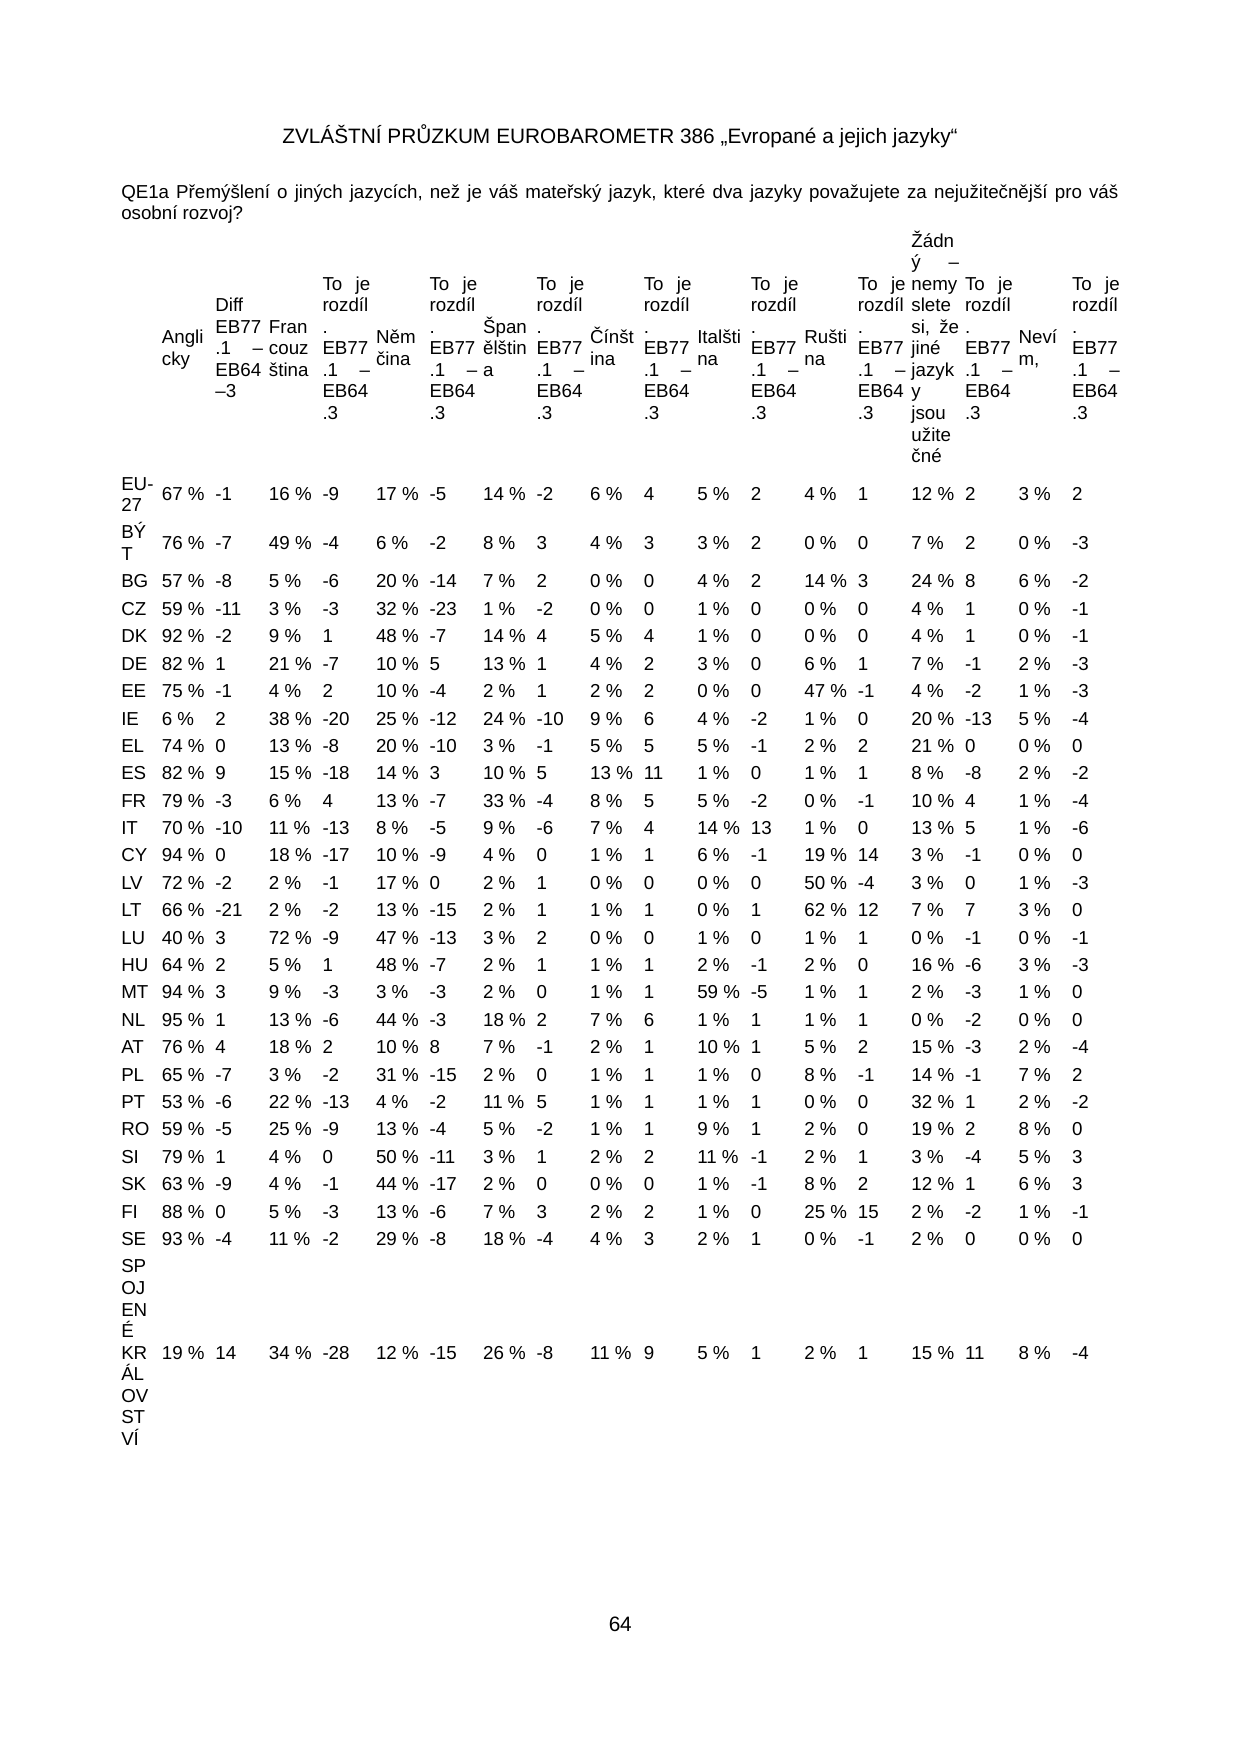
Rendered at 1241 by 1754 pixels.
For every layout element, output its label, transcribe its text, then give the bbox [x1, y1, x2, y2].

table_cell 1 [855, 759, 908, 787]
table_cell 1 % [1015, 869, 1069, 896]
table_cell 9 % [480, 814, 533, 841]
table_cell 20 % [373, 732, 426, 759]
table_cell —13 [319, 1088, 373, 1115]
table_cell 2 [534, 1006, 587, 1033]
table_cell Španělština [480, 226, 533, 469]
table_cell —5 [748, 978, 801, 1006]
table_cell —6 [1069, 814, 1122, 841]
table_cell 2 [534, 568, 587, 595]
table_cell 13 [748, 814, 801, 841]
table_cell DK [118, 622, 159, 649]
table_cell FR [118, 787, 159, 814]
table_cell —5 [426, 470, 480, 518]
table_cell —2 [748, 787, 801, 814]
table_cell 0 [1069, 841, 1122, 869]
table_cell 9 % [266, 622, 319, 649]
table_cell 1 % [801, 814, 855, 841]
table_cell 1 [212, 1143, 266, 1170]
table_cell 2 % [480, 978, 533, 1006]
table_cell 1 [855, 978, 908, 1006]
table_cell 0 % [1015, 519, 1069, 567]
table_cell —2 [426, 1088, 480, 1115]
table_cell —4 [426, 1115, 480, 1143]
table_cell 1 % [694, 595, 748, 622]
table_cell 0 % [801, 787, 855, 814]
table_cell —1 [962, 1061, 1015, 1088]
table_cell 0 % [801, 519, 855, 567]
table_cell 0 [962, 1225, 1015, 1252]
table_cell 1 [641, 951, 694, 978]
table_cell 5 % [694, 470, 748, 518]
table_cell 1 [641, 841, 694, 869]
table_cell 1 % [801, 704, 855, 732]
table_cell 8 [426, 1033, 480, 1061]
table_cell —3 [1069, 519, 1122, 567]
table_cell —20 [319, 704, 373, 732]
table_cell —1 [534, 1033, 587, 1061]
table_cell 4 % [266, 1170, 319, 1197]
table_cell 14 % [480, 622, 533, 649]
table_cell —8 [212, 568, 266, 595]
table_cell 2 % [266, 896, 319, 923]
table_cell 1 % [587, 951, 641, 978]
table_cell 3 % [694, 519, 748, 567]
table_cell 8 % [1015, 1115, 1069, 1143]
table_cell 92 % [159, 622, 212, 649]
table_cell 4 [534, 622, 587, 649]
table_cell —2 [534, 470, 587, 518]
table_cell 13 % [373, 1115, 426, 1143]
table_cell 2 % [801, 1252, 855, 1452]
table_cell 5 % [480, 1115, 533, 1143]
table_cell —4 [426, 677, 480, 704]
table_cell 1 [641, 978, 694, 1006]
table_cell 1 [962, 1088, 1015, 1115]
table_cell 3 % [1015, 951, 1069, 978]
table_cell 1 [212, 1006, 266, 1033]
table_cell 11 [641, 759, 694, 787]
table_cell 10 % [373, 650, 426, 677]
table_cell 1 % [1015, 677, 1069, 704]
table_cell 1 % [1015, 1198, 1069, 1225]
table_cell IE [118, 704, 159, 732]
table_cell 0 [212, 841, 266, 869]
table_cell Nevím, [1015, 226, 1069, 469]
table_cell 2 % [801, 1143, 855, 1170]
table_cell 6 % [694, 841, 748, 869]
table_cell —4 [534, 1225, 587, 1252]
table_cell 1 [534, 650, 587, 677]
table_cell 0 [641, 1170, 694, 1197]
table_cell 1 [319, 951, 373, 978]
table_cell 4 [641, 622, 694, 649]
table_cell 0 [641, 869, 694, 896]
table_cell 6 % [587, 470, 641, 518]
table_cell 5 [426, 650, 480, 677]
table_cell 2 % [908, 978, 962, 1006]
table_cell 7 % [480, 1033, 533, 1061]
table_cell Diff EB77.1 – EB64–3 [212, 226, 266, 469]
table_cell —2 [212, 622, 266, 649]
table_cell 6 % [266, 787, 319, 814]
table_cell —7 [426, 787, 480, 814]
table_cell 21 % [266, 650, 319, 677]
table_cell 1 [641, 1033, 694, 1061]
table_cell —3 [426, 1006, 480, 1033]
table_cell —8 [426, 1225, 480, 1252]
table_cell 11 % [266, 814, 319, 841]
table_cell 0 % [587, 568, 641, 595]
table_cell 1 % [480, 595, 533, 622]
table_cell 95 % [159, 1006, 212, 1033]
table_cell 0 % [801, 1225, 855, 1252]
table_cell 65 % [159, 1061, 212, 1088]
table_cell 2 % [908, 1198, 962, 1225]
table_cell —3 [319, 595, 373, 622]
table_cell —2 [962, 677, 1015, 704]
table_cell 3 [212, 924, 266, 951]
table_cell 44 % [373, 1170, 426, 1197]
table_cell 0 [855, 519, 908, 567]
table_cell 57 % [159, 568, 212, 595]
table_cell —2 [1069, 1088, 1122, 1115]
table_cell 0 % [1015, 595, 1069, 622]
table_cell 3 % [373, 978, 426, 1006]
table_cell EE [118, 677, 159, 704]
table_cell 0 % [1015, 841, 1069, 869]
table_cell 48 % [373, 951, 426, 978]
table_cell 3 % [1015, 470, 1069, 518]
table_cell 0 % [587, 1170, 641, 1197]
table_cell 17 % [373, 470, 426, 518]
table_cell —6 [212, 1088, 266, 1115]
table_cell 4 % [266, 1143, 319, 1170]
table_cell 5 % [266, 1198, 319, 1225]
table_cell 0 % [587, 924, 641, 951]
table_cell —13 [426, 924, 480, 951]
table_cell 1 [641, 1061, 694, 1088]
table_cell 2 % [587, 1198, 641, 1225]
table_cell 2 [641, 1143, 694, 1170]
table_cell 9 % [587, 704, 641, 732]
table_cell —4 [212, 1225, 266, 1252]
table_cell —2 [534, 1115, 587, 1143]
table_cell 2 % [1015, 1033, 1069, 1061]
table_cell —2 [1069, 759, 1122, 787]
table_cell 1 [962, 622, 1015, 649]
table_cell 2 % [801, 732, 855, 759]
table_cell —2 [319, 896, 373, 923]
table_cell 1 % [587, 1061, 641, 1088]
table_cell 12 % [373, 1252, 426, 1452]
table_cell 0 [212, 1198, 266, 1225]
table_cell —3 [1069, 677, 1122, 704]
table_cell 0 [748, 869, 801, 896]
table_cell FI [118, 1198, 159, 1225]
table_cell 4 % [373, 1088, 426, 1115]
table_cell 1 % [587, 841, 641, 869]
table_cell To je rozdíl. EB77.1 – EB64.3 [426, 226, 480, 469]
table_cell 4 [212, 1033, 266, 1061]
table_cell 0 [748, 595, 801, 622]
table_cell 6 % [159, 704, 212, 732]
table_cell —6 [319, 568, 373, 595]
table_cell 0 [748, 650, 801, 677]
table_cell BÝT [118, 519, 159, 567]
table_cell 8 % [480, 519, 533, 567]
table_cell 13 % [908, 814, 962, 841]
table_cell 5 % [694, 732, 748, 759]
table_cell 4 % [587, 519, 641, 567]
table_cell —1 [1069, 924, 1122, 951]
table_cell 3 [855, 568, 908, 595]
table_cell 6 [641, 1006, 694, 1033]
table_cell 32 % [908, 1088, 962, 1115]
table_cell —9 [319, 924, 373, 951]
table_cell 1 [855, 924, 908, 951]
table_cell 8 % [1015, 1252, 1069, 1452]
table_cell —2 [962, 1006, 1015, 1033]
table_cell To je rozdíl. EB77.1 – EB64.3 [962, 226, 1015, 469]
table_cell 79 % [159, 1143, 212, 1170]
table_cell 38 % [266, 704, 319, 732]
table_cell 2 [855, 1170, 908, 1197]
table_cell 15 % [266, 759, 319, 787]
table_cell 2 % [587, 1033, 641, 1061]
table_cell 0 % [801, 622, 855, 649]
table_cell Italština [694, 226, 748, 469]
table_cell —2 [534, 595, 587, 622]
table_cell 5 [534, 1088, 587, 1115]
table_cell 6 % [801, 650, 855, 677]
table_cell 0 [748, 622, 801, 649]
table_cell SE [118, 1225, 159, 1252]
table_cell 50 % [801, 869, 855, 896]
table_cell 66 % [159, 896, 212, 923]
table_cell 2 [319, 677, 373, 704]
table_cell —1 [855, 787, 908, 814]
table_cell 3 [212, 978, 266, 1006]
table_cell EU-27 [118, 470, 159, 518]
table_cell 5 % [266, 951, 319, 978]
table_cell 24 % [480, 704, 533, 732]
table_cell 4 % [908, 595, 962, 622]
table_cell 3 % [266, 1061, 319, 1088]
table_cell 13 % [587, 759, 641, 787]
table_cell —9 [319, 470, 373, 518]
table_cell 13 % [373, 1198, 426, 1225]
table_cell —1 [748, 841, 801, 869]
table_cell 8 % [908, 759, 962, 787]
table_cell 20 % [908, 704, 962, 732]
table_cell —9 [212, 1170, 266, 1197]
table_cell 17 % [373, 869, 426, 896]
table_cell —3 [1069, 869, 1122, 896]
table_cell —3 [426, 978, 480, 1006]
table_cell 10 % [480, 759, 533, 787]
table_cell 0 [426, 869, 480, 896]
table_cell —3 [962, 1033, 1015, 1061]
table_cell 8 % [801, 1170, 855, 1197]
table_cell 2 % [480, 951, 533, 978]
table_cell —1 [748, 732, 801, 759]
table_cell —1 [855, 1225, 908, 1252]
table_cell 5 % [1015, 704, 1069, 732]
table_cell ES [118, 759, 159, 787]
table_cell 14 % [908, 1061, 962, 1088]
table_cell —3 [319, 1198, 373, 1225]
table_cell 3 % [480, 732, 533, 759]
table_cell 13 % [266, 732, 319, 759]
table_cell 79 % [159, 787, 212, 814]
table_cell 3 % [908, 1143, 962, 1170]
table_cell 1 % [694, 1061, 748, 1088]
table_cell 32 % [373, 595, 426, 622]
table_cell 0 [962, 869, 1015, 896]
table_cell CY [118, 841, 159, 869]
table_cell 29 % [373, 1225, 426, 1252]
table_cell 8 [962, 568, 1015, 595]
table_cell 1 [855, 650, 908, 677]
table_cell 2 [212, 704, 266, 732]
table_cell IT [118, 814, 159, 841]
table_cell 1 [534, 951, 587, 978]
table_cell 0 [748, 759, 801, 787]
table_cell LT [118, 896, 159, 923]
table_cell 2 [748, 519, 801, 567]
table_cell 1 % [587, 1115, 641, 1143]
table_cell 7 % [908, 896, 962, 923]
table_cell 1 [534, 1143, 587, 1170]
table_cell RO [118, 1115, 159, 1143]
table_cell 1 % [694, 1198, 748, 1225]
table_cell 6 % [1015, 568, 1069, 595]
table_cell 0 % [1015, 924, 1069, 951]
table_cell —9 [426, 841, 480, 869]
table_cell 1 [855, 1006, 908, 1033]
table_cell 0 % [1015, 732, 1069, 759]
table_cell 4 [962, 787, 1015, 814]
table_cell 72 % [159, 869, 212, 896]
table_cell —17 [319, 841, 373, 869]
table_cell —1 [1069, 1198, 1122, 1225]
table_cell —23 [426, 595, 480, 622]
table_cell Ruština [801, 226, 855, 469]
table_cell —1 [1069, 622, 1122, 649]
table_cell —10 [534, 704, 587, 732]
table_cell —2 [1069, 568, 1122, 595]
table_cell 19 % [801, 841, 855, 869]
table_cell —2 [212, 869, 266, 896]
table_cell 2 [962, 470, 1015, 518]
table_cell 5 % [801, 1033, 855, 1061]
table_cell CZ [118, 595, 159, 622]
table_cell —4 [962, 1143, 1015, 1170]
table_cell —3 [1069, 951, 1122, 978]
table_cell 0 [641, 924, 694, 951]
table_cell 34 % [266, 1252, 319, 1452]
table_cell 1 % [694, 1088, 748, 1115]
table_cell 1 % [694, 1006, 748, 1033]
table_cell 16 % [908, 951, 962, 978]
table_cell 2 % [908, 1225, 962, 1252]
table_cell —5 [212, 1115, 266, 1143]
table_cell 2 [212, 951, 266, 978]
table_cell 2 [641, 677, 694, 704]
table_cell 5 % [694, 1252, 748, 1452]
table_cell 31 % [373, 1061, 426, 1088]
table_cell LV [118, 869, 159, 896]
table_cell SPOJENÉ KRÁLOVSTVÍ [118, 1252, 159, 1452]
table_cell 2 % [480, 677, 533, 704]
table_cell 1 % [587, 1088, 641, 1115]
table_cell 2 [1069, 470, 1122, 518]
table_cell 0 [855, 951, 908, 978]
table_cell 1 [748, 1006, 801, 1033]
table_cell —8 [534, 1252, 587, 1452]
table_cell 14 [212, 1252, 266, 1452]
table_cell 47 % [801, 677, 855, 704]
table_cell —15 [426, 896, 480, 923]
table_cell 7 % [587, 814, 641, 841]
table_cell 2 % [480, 896, 533, 923]
table_cell 0 % [801, 1088, 855, 1115]
table_cell 63 % [159, 1170, 212, 1197]
table_cell 0 [641, 568, 694, 595]
table_cell 1 % [587, 978, 641, 1006]
table_cell 59 % [159, 1115, 212, 1143]
table_cell 0 % [694, 677, 748, 704]
table_cell —9 [319, 1115, 373, 1143]
table_cell 2 [534, 924, 587, 951]
table_cell 3 [534, 1198, 587, 1225]
table_cell 2 % [694, 951, 748, 978]
table_cell —2 [319, 1225, 373, 1252]
table_cell 0 [1069, 1115, 1122, 1143]
table_cell 14 % [480, 470, 533, 518]
table_cell 2 [962, 1115, 1015, 1143]
table_cell 11 % [587, 1252, 641, 1452]
table_cell AT [118, 1033, 159, 1061]
table_cell 15 [855, 1198, 908, 1225]
table_cell 0 [855, 1088, 908, 1115]
table_cell 2 % [1015, 759, 1069, 787]
table_cell 19 % [159, 1252, 212, 1452]
table_cell 4 % [587, 1225, 641, 1252]
table_cell 13 % [373, 787, 426, 814]
table_cell —10 [426, 732, 480, 759]
table_cell Němčina [373, 226, 426, 469]
table_cell 2 [855, 732, 908, 759]
table_cell 4 [319, 787, 373, 814]
table_cell 0 [855, 622, 908, 649]
table_cell 0 [319, 1143, 373, 1170]
table_cell 0 [534, 841, 587, 869]
table_cell 2 [748, 470, 801, 518]
table_cell 10 % [373, 677, 426, 704]
table_cell DE [118, 650, 159, 677]
table_cell 4 % [694, 568, 748, 595]
table_cell 1 [962, 1170, 1015, 1197]
table_cell 94 % [159, 978, 212, 1006]
table_cell —8 [962, 759, 1015, 787]
table_cell 25 % [373, 704, 426, 732]
table_cell 1 % [801, 1006, 855, 1033]
table_cell 5 % [587, 732, 641, 759]
table_cell 2 % [694, 1225, 748, 1252]
table_cell —1 [212, 470, 266, 518]
table_cell 1 [855, 1143, 908, 1170]
table_cell 2 % [1015, 1088, 1069, 1115]
table_cell 18 % [266, 841, 319, 869]
table_cell —1 [748, 951, 801, 978]
table_cell 9 % [266, 978, 319, 1006]
table_cell 0 [1069, 1225, 1122, 1252]
table_cell To je rozdíl. EB77.1 – EB64.3 [534, 226, 587, 469]
table_cell 4 % [801, 470, 855, 518]
table_cell 7 % [480, 568, 533, 595]
table_cell 13 % [266, 1006, 319, 1033]
table_cell 4 [641, 470, 694, 518]
table_cell 4 % [587, 650, 641, 677]
table_cell 0 % [1015, 1225, 1069, 1252]
table_cell —1 [855, 1061, 908, 1088]
table_cell 64 % [159, 951, 212, 978]
table_cell 1 [641, 896, 694, 923]
table_cell 21 % [908, 732, 962, 759]
table_cell 2 % [587, 677, 641, 704]
table_cell 1 [748, 1088, 801, 1115]
table_cell —1 [962, 650, 1015, 677]
table_cell 14 [855, 841, 908, 869]
table_cell 0 [641, 595, 694, 622]
table_cell —1 [962, 924, 1015, 951]
table_cell 15 % [908, 1252, 962, 1452]
table_cell —13 [962, 704, 1015, 732]
table_cell 67 % [159, 470, 212, 518]
table_cell 6 % [1015, 1170, 1069, 1197]
table_cell 3 % [266, 595, 319, 622]
table_cell EL [118, 732, 159, 759]
table_cell 11 % [694, 1143, 748, 1170]
table_cell 1 [534, 677, 587, 704]
table_cell 0 [855, 1115, 908, 1143]
table_cell —6 [319, 1006, 373, 1033]
table_cell 76 % [159, 1033, 212, 1061]
table_cell 11 % [266, 1225, 319, 1252]
table_cell 0 [1069, 1006, 1122, 1033]
table_cell —2 [748, 704, 801, 732]
table_cell 5 % [266, 568, 319, 595]
table_cell 1 % [801, 924, 855, 951]
table_cell —4 [319, 519, 373, 567]
table_cell 0 [534, 1170, 587, 1197]
table_cell To je rozdíl. EB77.1 – EB64.3 [748, 226, 801, 469]
table_cell 25 % [801, 1198, 855, 1225]
table_cell 5 % [1015, 1143, 1069, 1170]
table_cell 1 [319, 622, 373, 649]
table_cell —3 [212, 787, 266, 814]
table_cell 82 % [159, 759, 212, 787]
table_cell —7 [426, 622, 480, 649]
table_cell 62 % [801, 896, 855, 923]
table_cell 1 [748, 1033, 801, 1061]
table_cell 3 % [694, 650, 748, 677]
table_cell MT [118, 978, 159, 1006]
table_cell —13 [319, 814, 373, 841]
table_cell —6 [534, 814, 587, 841]
table_cell 18 % [266, 1033, 319, 1061]
table_cell 44 % [373, 1006, 426, 1033]
table_cell 3 [1069, 1143, 1122, 1170]
table_cell 3 % [480, 1143, 533, 1170]
table_cell To je rozdíl. EB77.1 – EB64.3 [1069, 226, 1122, 469]
table_cell 6 % [373, 519, 426, 567]
table_cell 0 [748, 1198, 801, 1225]
table_cell 7 % [908, 519, 962, 567]
table_cell 13 % [480, 650, 533, 677]
table_cell 8 % [801, 1061, 855, 1088]
table_cell LU [118, 924, 159, 951]
table_cell Anglicky [159, 226, 212, 469]
table_cell 2 [748, 568, 801, 595]
table_cell —11 [426, 1143, 480, 1170]
table_cell 7 % [587, 1006, 641, 1033]
table_cell 26 % [480, 1252, 533, 1452]
table_cell 0 [1069, 732, 1122, 759]
table_cell 1 % [694, 1170, 748, 1197]
table_cell 93 % [159, 1225, 212, 1252]
table_cell PT [118, 1088, 159, 1115]
table_cell 20 % [373, 568, 426, 595]
table_cell 2 [319, 1033, 373, 1061]
table_cell 4 % [266, 677, 319, 704]
table_cell —6 [962, 951, 1015, 978]
table_cell 7 % [908, 650, 962, 677]
table_cell BG [118, 568, 159, 595]
table_cell —1 [319, 869, 373, 896]
table_cell 82 % [159, 650, 212, 677]
table_cell Žádný – nemyslete si, že jiné jazyky jsou užitečné [908, 226, 962, 469]
table_cell 1 [748, 1115, 801, 1143]
table_cell 4 % [480, 841, 533, 869]
table_cell 3 [641, 1225, 694, 1252]
table_cell 0 % [908, 1006, 962, 1033]
table_cell 24 % [908, 568, 962, 595]
table_cell —4 [1069, 1033, 1122, 1061]
table_cell —1 [748, 1170, 801, 1197]
table_cell 2 % [480, 1170, 533, 1197]
table_cell —14 [426, 568, 480, 595]
table_cell To je rozdíl. EB77.1 – EB64.3 [855, 226, 908, 469]
table_cell 3 [641, 519, 694, 567]
table_cell 4 % [694, 704, 748, 732]
table_cell 1 [962, 595, 1015, 622]
table_cell 1 % [801, 978, 855, 1006]
table_cell 74 % [159, 732, 212, 759]
table_cell 10 % [694, 1033, 748, 1061]
table_cell 5 [641, 732, 694, 759]
table_cell —2 [426, 519, 480, 567]
table_cell 16 % [266, 470, 319, 518]
table_cell 2 % [1015, 650, 1069, 677]
table_cell 4 % [908, 677, 962, 704]
table_cell 3 % [480, 924, 533, 951]
table_cell 0 % [587, 595, 641, 622]
table_cell 0 [212, 732, 266, 759]
table_cell 2 [1069, 1061, 1122, 1088]
table_cell 18 % [480, 1006, 533, 1033]
table_cell 7 % [1015, 1061, 1069, 1088]
table_cell To je rozdíl. EB77.1 – EB64.3 [641, 226, 694, 469]
table_cell 5 [534, 759, 587, 787]
table_cell 59 % [694, 978, 748, 1006]
table_cell 0 [534, 1061, 587, 1088]
table_cell —1 [855, 677, 908, 704]
table_cell 0 [534, 978, 587, 1006]
table_cell 14 % [801, 568, 855, 595]
table_cell 3 % [908, 869, 962, 896]
table_cell —6 [426, 1198, 480, 1225]
table_cell —12 [426, 704, 480, 732]
table_cell 0 [855, 814, 908, 841]
table_cell 53 % [159, 1088, 212, 1115]
table_cell —8 [319, 732, 373, 759]
table_cell SI [118, 1143, 159, 1170]
table_cell 18 % [480, 1225, 533, 1252]
table_cell 2 % [801, 951, 855, 978]
table_cell —2 [319, 1061, 373, 1088]
table_cell 1 % [1015, 978, 1069, 1006]
table_cell —1 [748, 1143, 801, 1170]
table_cell —11 [212, 595, 266, 622]
table_cell 70 % [159, 814, 212, 841]
table_cell 14 % [694, 814, 748, 841]
table_cell 88 % [159, 1198, 212, 1225]
table_cell To je rozdíl. EB77.1 – EB64.3 [319, 226, 373, 469]
table_cell 1 % [694, 759, 748, 787]
table_cell 13 % [373, 896, 426, 923]
table_cell 2 % [266, 869, 319, 896]
table_cell 10 % [908, 787, 962, 814]
table_cell 6 [641, 704, 694, 732]
table_cell 2 % [480, 1061, 533, 1088]
table_cell 11 [962, 1252, 1015, 1452]
table_cell 8 % [587, 787, 641, 814]
table_cell 0 % [694, 869, 748, 896]
table_cell 12 % [908, 1170, 962, 1197]
table_cell 1 [748, 896, 801, 923]
table_cell 7 [962, 896, 1015, 923]
table_cell —10 [212, 814, 266, 841]
table_cell 0 % [694, 896, 748, 923]
table_cell 0 % [1015, 1006, 1069, 1033]
table_cell 5 [641, 787, 694, 814]
table_cell 40 % [159, 924, 212, 951]
table_cell 1 % [801, 759, 855, 787]
table_cell 9 [641, 1252, 694, 1452]
table_cell 9 [212, 759, 266, 787]
table_cell 1 % [694, 924, 748, 951]
table_cell —3 [319, 978, 373, 1006]
table_cell —15 [426, 1061, 480, 1088]
table_cell 3 [426, 759, 480, 787]
table_cell —1 [319, 1170, 373, 1197]
table_cell 1 [855, 1252, 908, 1452]
table_cell 49 % [266, 519, 319, 567]
table_cell 1 [212, 650, 266, 677]
table_cell 10 % [373, 841, 426, 869]
table_cell 1 % [1015, 814, 1069, 841]
table_cell 0 % [801, 595, 855, 622]
table_cell —2 [962, 1198, 1015, 1225]
table_header QE1a Přemýšlení o jiných jazycích, než je váš mateřský jazyk, které dva jazyky považujete za nejužitečnější pro váš osobní rozvoj? [118, 178, 1122, 226]
table_cell 0 [748, 677, 801, 704]
table_cell 2 [962, 519, 1015, 567]
table_cell 1 [748, 1252, 801, 1452]
table_cell 1 % [1015, 787, 1069, 814]
table_cell —18 [319, 759, 373, 787]
table_cell —4 [534, 787, 587, 814]
table_cell 76 % [159, 519, 212, 567]
table_cell 0 [1069, 896, 1122, 923]
table_cell —4 [1069, 787, 1122, 814]
table_cell 14 % [373, 759, 426, 787]
table_cell 9 % [694, 1115, 748, 1143]
table_cell 25 % [266, 1115, 319, 1143]
table_cell 2 % [587, 1143, 641, 1170]
table_cell 11 % [480, 1088, 533, 1115]
table_cell Čínština [587, 226, 641, 469]
table_cell —28 [319, 1252, 373, 1452]
table_cell 4 % [908, 622, 962, 649]
table_cell 2 % [480, 869, 533, 896]
table_cell 0 % [587, 869, 641, 896]
table_cell —1 [1069, 595, 1122, 622]
table_cell —7 [212, 519, 266, 567]
table_cell 1 % [587, 896, 641, 923]
table_cell 1 [534, 896, 587, 923]
table_cell —15 [426, 1252, 480, 1452]
table_cell —7 [426, 951, 480, 978]
table_cell PL [118, 1061, 159, 1088]
table_cell 3 [534, 519, 587, 567]
table_cell 5 % [587, 622, 641, 649]
table_cell 5 [962, 814, 1015, 841]
table_cell —7 [319, 650, 373, 677]
table_cell 3 [1069, 1170, 1122, 1197]
table_cell —1 [534, 732, 587, 759]
table_cell —4 [1069, 704, 1122, 732]
table_cell —3 [962, 978, 1015, 1006]
table_cell 94 % [159, 841, 212, 869]
table_cell 2 [855, 1033, 908, 1061]
table_cell SK [118, 1170, 159, 1197]
table_cell 15 % [908, 1033, 962, 1061]
table_cell —4 [855, 869, 908, 896]
table_cell 7 % [480, 1198, 533, 1225]
table_cell 8 % [373, 814, 426, 841]
table_cell 10 % [373, 1033, 426, 1061]
table_cell 12 [855, 896, 908, 923]
table_cell —1 [962, 841, 1015, 869]
table_cell 0 % [1015, 622, 1069, 649]
table_cell —4 [1069, 1252, 1122, 1452]
table_cell 72 % [266, 924, 319, 951]
table_cell 3 % [908, 841, 962, 869]
table_cell 12 % [908, 470, 962, 518]
table_cell 1 [855, 470, 908, 518]
table_cell 2 % [801, 1115, 855, 1143]
table_cell HU [118, 951, 159, 978]
table_cell 0 [1069, 978, 1122, 1006]
table_cell 4 [641, 814, 694, 841]
table_cell 19 % [908, 1115, 962, 1143]
table_cell 0 [855, 595, 908, 622]
table_cell 0 % [908, 924, 962, 951]
table_cell 1 [534, 869, 587, 896]
table_cell 59 % [159, 595, 212, 622]
table_cell —21 [212, 896, 266, 923]
table_cell 22 % [266, 1088, 319, 1115]
table_cell 33 % [480, 787, 533, 814]
table_cell 1 [748, 1225, 801, 1252]
table_cell 50 % [373, 1143, 426, 1170]
table_cell 47 % [373, 924, 426, 951]
table_cell 75 % [159, 677, 212, 704]
table_cell 1 % [694, 622, 748, 649]
table_cell 3 % [1015, 896, 1069, 923]
table_cell NL [118, 1006, 159, 1033]
table_cell [118, 226, 159, 469]
table_cell 2 [641, 1198, 694, 1225]
table_cell 0 [748, 1061, 801, 1088]
table_cell 5 % [694, 787, 748, 814]
table_cell —5 [426, 814, 480, 841]
table_cell 0 [855, 704, 908, 732]
table_cell 48 % [373, 622, 426, 649]
table_cell 0 [748, 924, 801, 951]
table_cell Francouzština [266, 226, 319, 469]
table_cell —3 [1069, 650, 1122, 677]
table_cell —1 [212, 677, 266, 704]
table_cell 2 [641, 650, 694, 677]
table_cell —17 [426, 1170, 480, 1197]
table_cell 1 [641, 1088, 694, 1115]
table_cell —7 [212, 1061, 266, 1088]
table_cell 0 [962, 732, 1015, 759]
table_cell 1 [641, 1115, 694, 1143]
